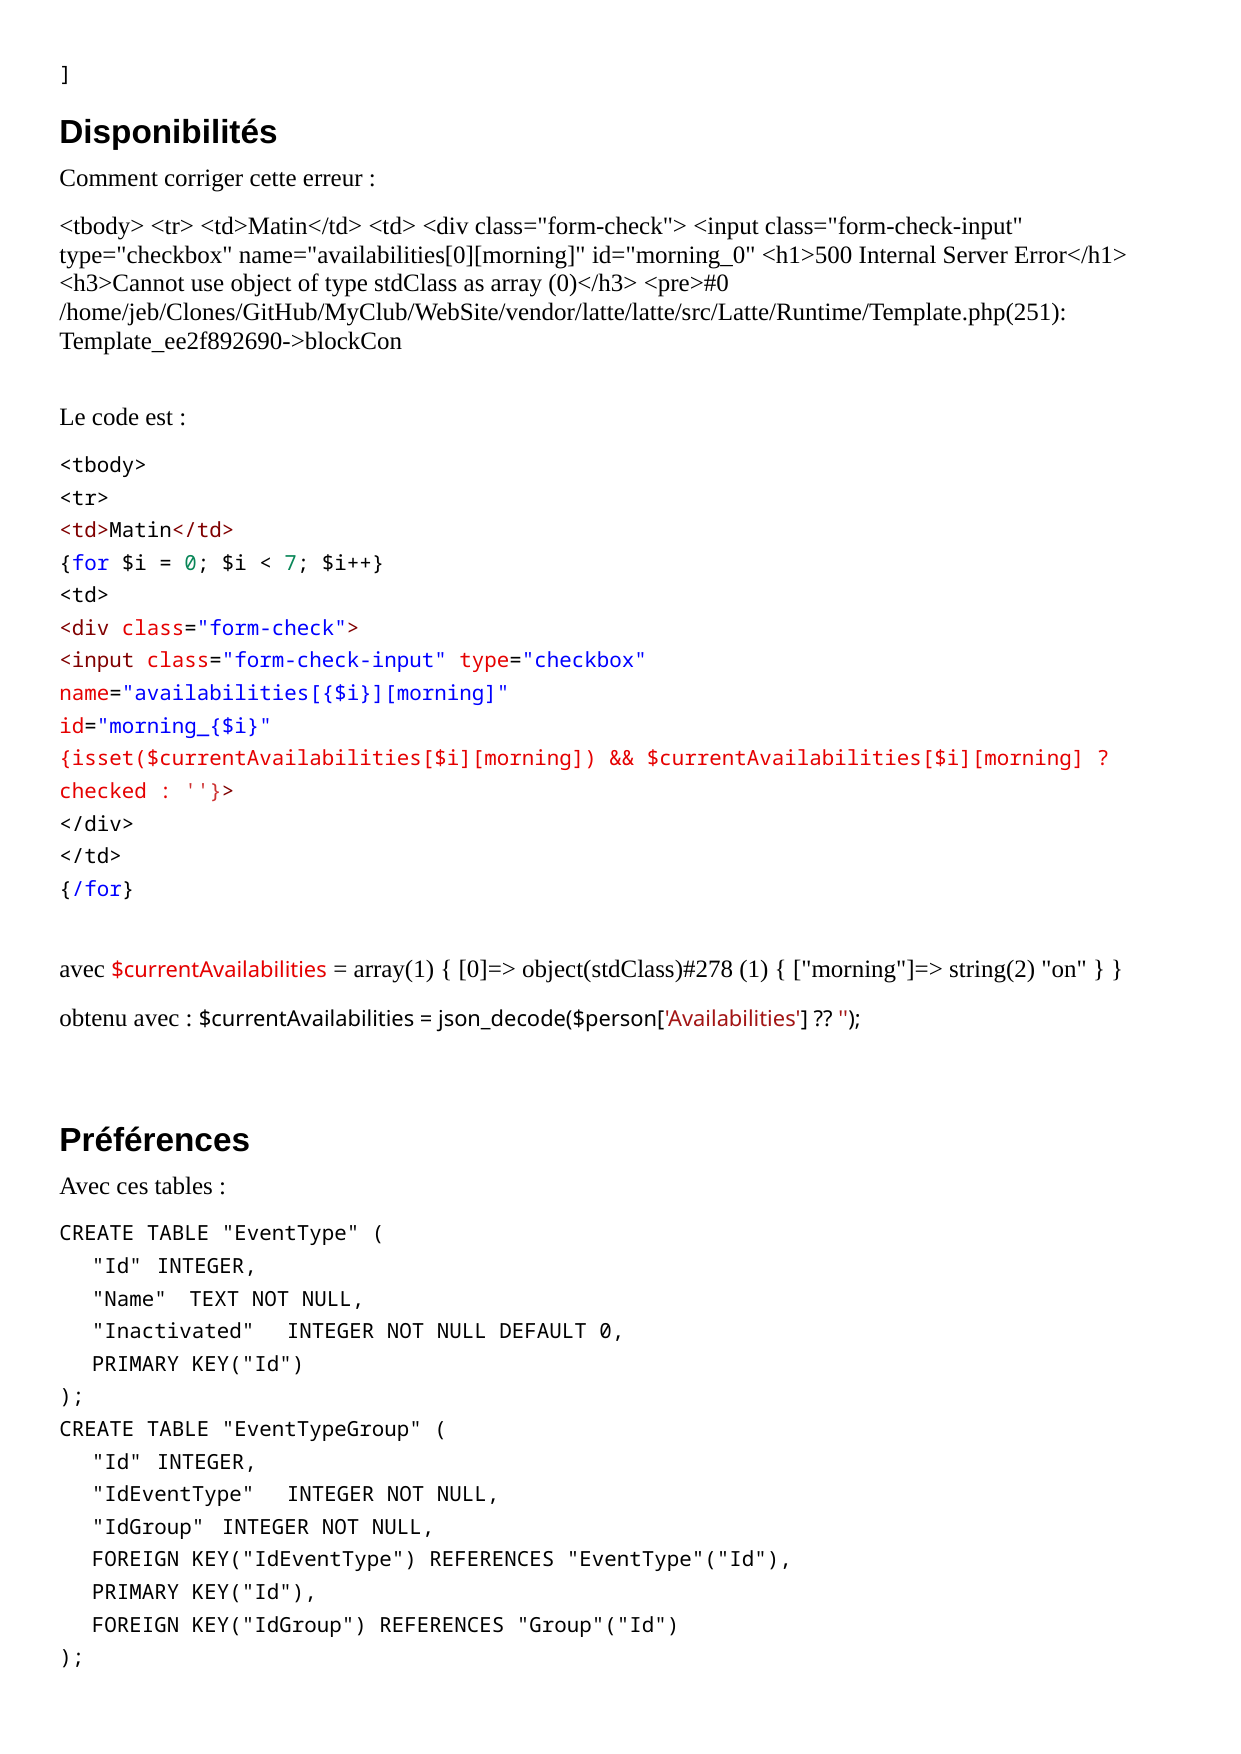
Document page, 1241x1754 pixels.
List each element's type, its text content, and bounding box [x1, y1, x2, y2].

text </td> [59, 841, 1181, 870]
text {for $i = 0; $i < 7; $i++} [59, 548, 1181, 576]
text <tbody> [59, 450, 1181, 478]
text CREATE TABLE "EventTypeGroup" ( [59, 1414, 1181, 1443]
text "IdEventType" INTEGER NOT NULL, [59, 1479, 1181, 1508]
text <td> [59, 580, 1181, 609]
text {isset($currentAvailabilities[$i][morning]) && $currentAvailabilities[$i][morning] ? checked : ''}> [59, 743, 1181, 804]
text PRIMARY KEY("Id") [59, 1349, 1181, 1377]
text name="availabilities[{$i}][morning]" [59, 678, 1181, 707]
text "IdGroup" INTEGER NOT NULL, [59, 1512, 1181, 1540]
text PRIMARY KEY("Id"), [59, 1577, 1181, 1606]
text </div> [59, 809, 1181, 837]
text ] [59, 59, 1181, 87]
text obtenu avec : $currentAvailabilities = json_decode($person['Availabilities'] ?? ''); [59, 1003, 1181, 1033]
text ); [59, 1642, 1181, 1671]
text "Inactivated" INTEGER NOT NULL DEFAULT 0, [59, 1316, 1181, 1345]
text FOREIGN KEY("IdGroup") REFERENCES "Group"("Id") [59, 1610, 1181, 1638]
text id="morning_{$i}" [59, 711, 1181, 739]
text "Name" TEXT NOT NULL, [59, 1284, 1181, 1312]
text FOREIGN KEY("IdEventType") REFERENCES "EventType"("Id"), [59, 1544, 1181, 1573]
text <div class="form-check"> [59, 613, 1181, 641]
text "Id" INTEGER, [59, 1251, 1181, 1279]
text <tr> [59, 483, 1181, 511]
text Comment corriger cette erreur : [59, 163, 1181, 192]
text avec $currentAvailabilities = array(1) { [0]=> object(stdClass)#278 (1) { ["morning"]=> string(2) "on" } } [59, 954, 1181, 984]
text ); [59, 1382, 1181, 1410]
text <input class="form-check-input" type="checkbox" [59, 646, 1181, 674]
text <td>Matin</td> [59, 515, 1181, 544]
text Le code est : [59, 402, 1181, 431]
text <tbody> <tr> <td>Matin</td> <td> <div class="form-check"> <input class="form-check-input" type="checkbox" name="availabilities[0][morning]" id="morning_0" <h1>500 Internal Server Error</h1> <h3>Cannot use object of type stdClass as array (0)</h3> <pre>#0 /home/jeb/Clones/GitHub/MyClub/WebSite/vendor/latte/latte/src/Latte/Runtime/Template.php(251): Template_ee2f892690->blockCon [59, 211, 1181, 355]
text {/for} [59, 874, 1181, 902]
text "Id" INTEGER, [59, 1447, 1181, 1475]
text Avec ces tables : [59, 1171, 1181, 1200]
subtitle Préférences [59, 1120, 1181, 1158]
subtitle Disponibilités [59, 112, 1181, 151]
text CREATE TABLE "EventType" ( [59, 1218, 1181, 1247]
